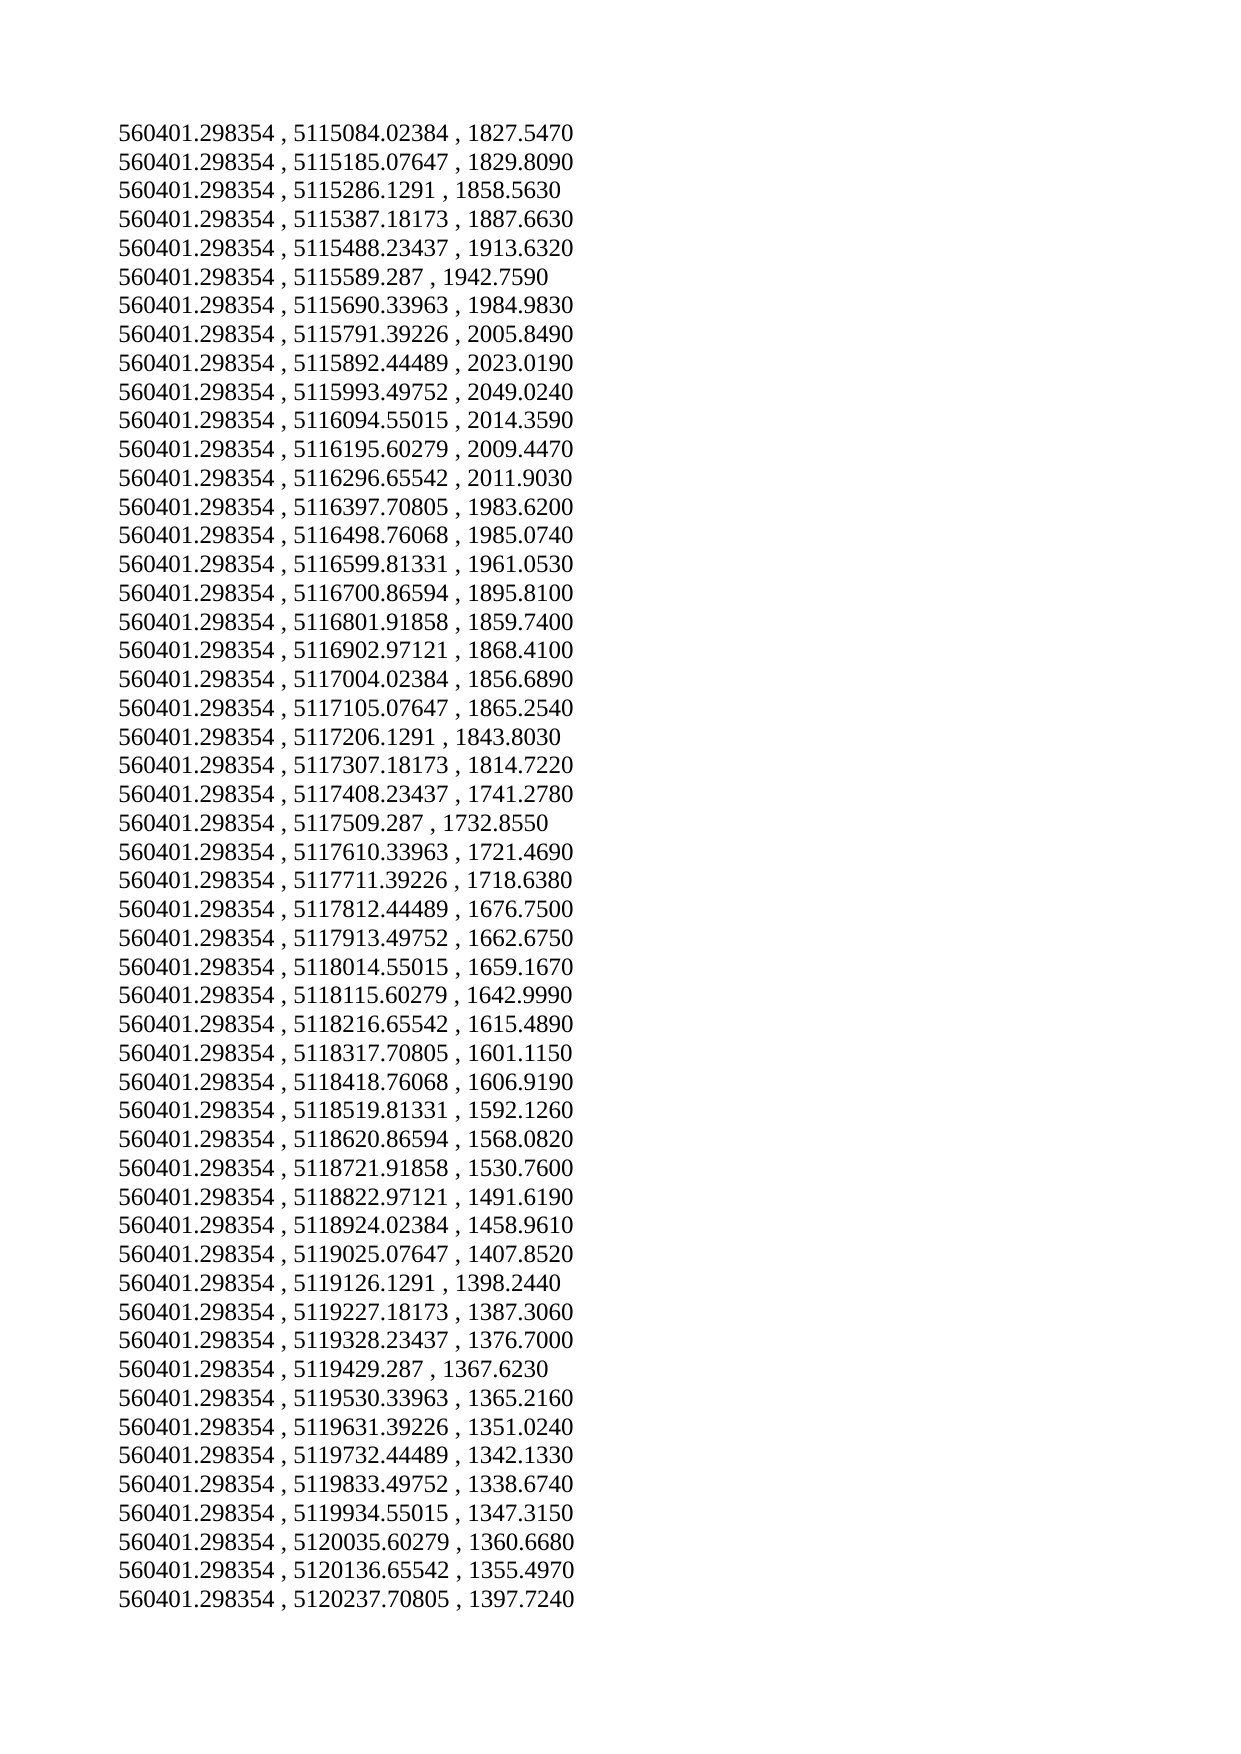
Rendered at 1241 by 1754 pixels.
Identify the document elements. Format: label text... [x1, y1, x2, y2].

text 560401.298354 , 5116296.65542 , 2011.9030 [118, 463, 1122, 492]
text 560401.298354 , 5119732.44489 , 1342.1330 [118, 1441, 1122, 1469]
text 560401.298354 , 5118317.70805 , 1601.1150 [118, 1038, 1122, 1067]
text 560401.298354 , 5117004.02384 , 1856.6890 [118, 664, 1122, 693]
text 560401.298354 , 5116599.81331 , 1961.0530 [118, 549, 1122, 578]
text 560401.298354 , 5117408.23437 , 1741.2780 [118, 779, 1122, 808]
text 560401.298354 , 5118620.86594 , 1568.0820 [118, 1124, 1122, 1153]
text 560401.298354 , 5118014.55015 , 1659.1670 [118, 952, 1122, 981]
text 560401.298354 , 5115690.33963 , 1984.9830 [118, 291, 1122, 319]
text 560401.298354 , 5115791.39226 , 2005.8490 [118, 319, 1122, 348]
text 560401.298354 , 5118924.02384 , 1458.9610 [118, 1211, 1122, 1239]
text 560401.298354 , 5116397.70805 , 1983.6200 [118, 492, 1122, 521]
text 560401.298354 , 5116195.60279 , 2009.4470 [118, 434, 1122, 463]
text 560401.298354 , 5119126.1291 , 1398.2440 [118, 1268, 1122, 1297]
text 560401.298354 , 5115286.1291 , 1858.5630 [118, 176, 1122, 204]
text 560401.298354 , 5118418.76068 , 1606.9190 [118, 1067, 1122, 1096]
text 560401.298354 , 5117812.44489 , 1676.7500 [118, 894, 1122, 923]
text 560401.298354 , 5119530.33963 , 1365.2160 [118, 1383, 1122, 1412]
text 560401.298354 , 5116801.91858 , 1859.7400 [118, 607, 1122, 636]
text 560401.298354 , 5120035.60279 , 1360.6680 [118, 1527, 1122, 1556]
text 560401.298354 , 5117509.287 , 1732.8550 [118, 808, 1122, 837]
text 560401.298354 , 5115892.44489 , 2023.0190 [118, 348, 1122, 377]
text 560401.298354 , 5118721.91858 , 1530.7600 [118, 1153, 1122, 1182]
text 560401.298354 , 5116902.97121 , 1868.4100 [118, 636, 1122, 664]
text 560401.298354 , 5116094.55015 , 2014.3590 [118, 406, 1122, 434]
text 560401.298354 , 5117610.33963 , 1721.4690 [118, 837, 1122, 866]
text 560401.298354 , 5118822.97121 , 1491.6190 [118, 1182, 1122, 1211]
text 560401.298354 , 5117711.39226 , 1718.6380 [118, 866, 1122, 894]
text 560401.298354 , 5116700.86594 , 1895.8100 [118, 578, 1122, 607]
text 560401.298354 , 5117307.18173 , 1814.7220 [118, 751, 1122, 779]
text 560401.298354 , 5119227.18173 , 1387.3060 [118, 1297, 1122, 1326]
text 560401.298354 , 5120237.70805 , 1397.7240 [118, 1584, 1122, 1613]
text 560401.298354 , 5115084.02384 , 1827.5470 [118, 118, 1122, 147]
text 560401.298354 , 5119025.07647 , 1407.8520 [118, 1239, 1122, 1268]
text 560401.298354 , 5117105.07647 , 1865.2540 [118, 693, 1122, 722]
text 560401.298354 , 5117913.49752 , 1662.6750 [118, 923, 1122, 952]
text 560401.298354 , 5120136.65542 , 1355.4970 [118, 1556, 1122, 1584]
text 560401.298354 , 5118216.65542 , 1615.4890 [118, 1009, 1122, 1038]
text 560401.298354 , 5119833.49752 , 1338.6740 [118, 1469, 1122, 1498]
text 560401.298354 , 5115488.23437 , 1913.6320 [118, 233, 1122, 262]
text 560401.298354 , 5119934.55015 , 1347.3150 [118, 1498, 1122, 1527]
text 560401.298354 , 5119631.39226 , 1351.0240 [118, 1412, 1122, 1441]
text 560401.298354 , 5115185.07647 , 1829.8090 [118, 147, 1122, 176]
text 560401.298354 , 5118519.81331 , 1592.1260 [118, 1096, 1122, 1124]
text 560401.298354 , 5117206.1291 , 1843.8030 [118, 722, 1122, 751]
text 560401.298354 , 5115589.287 , 1942.7590 [118, 262, 1122, 291]
text 560401.298354 , 5119328.23437 , 1376.7000 [118, 1326, 1122, 1354]
text 560401.298354 , 5119429.287 , 1367.6230 [118, 1354, 1122, 1383]
text 560401.298354 , 5115387.18173 , 1887.6630 [118, 204, 1122, 233]
text 560401.298354 , 5116498.76068 , 1985.0740 [118, 521, 1122, 549]
text 560401.298354 , 5118115.60279 , 1642.9990 [118, 981, 1122, 1009]
text 560401.298354 , 5115993.49752 , 2049.0240 [118, 377, 1122, 406]
